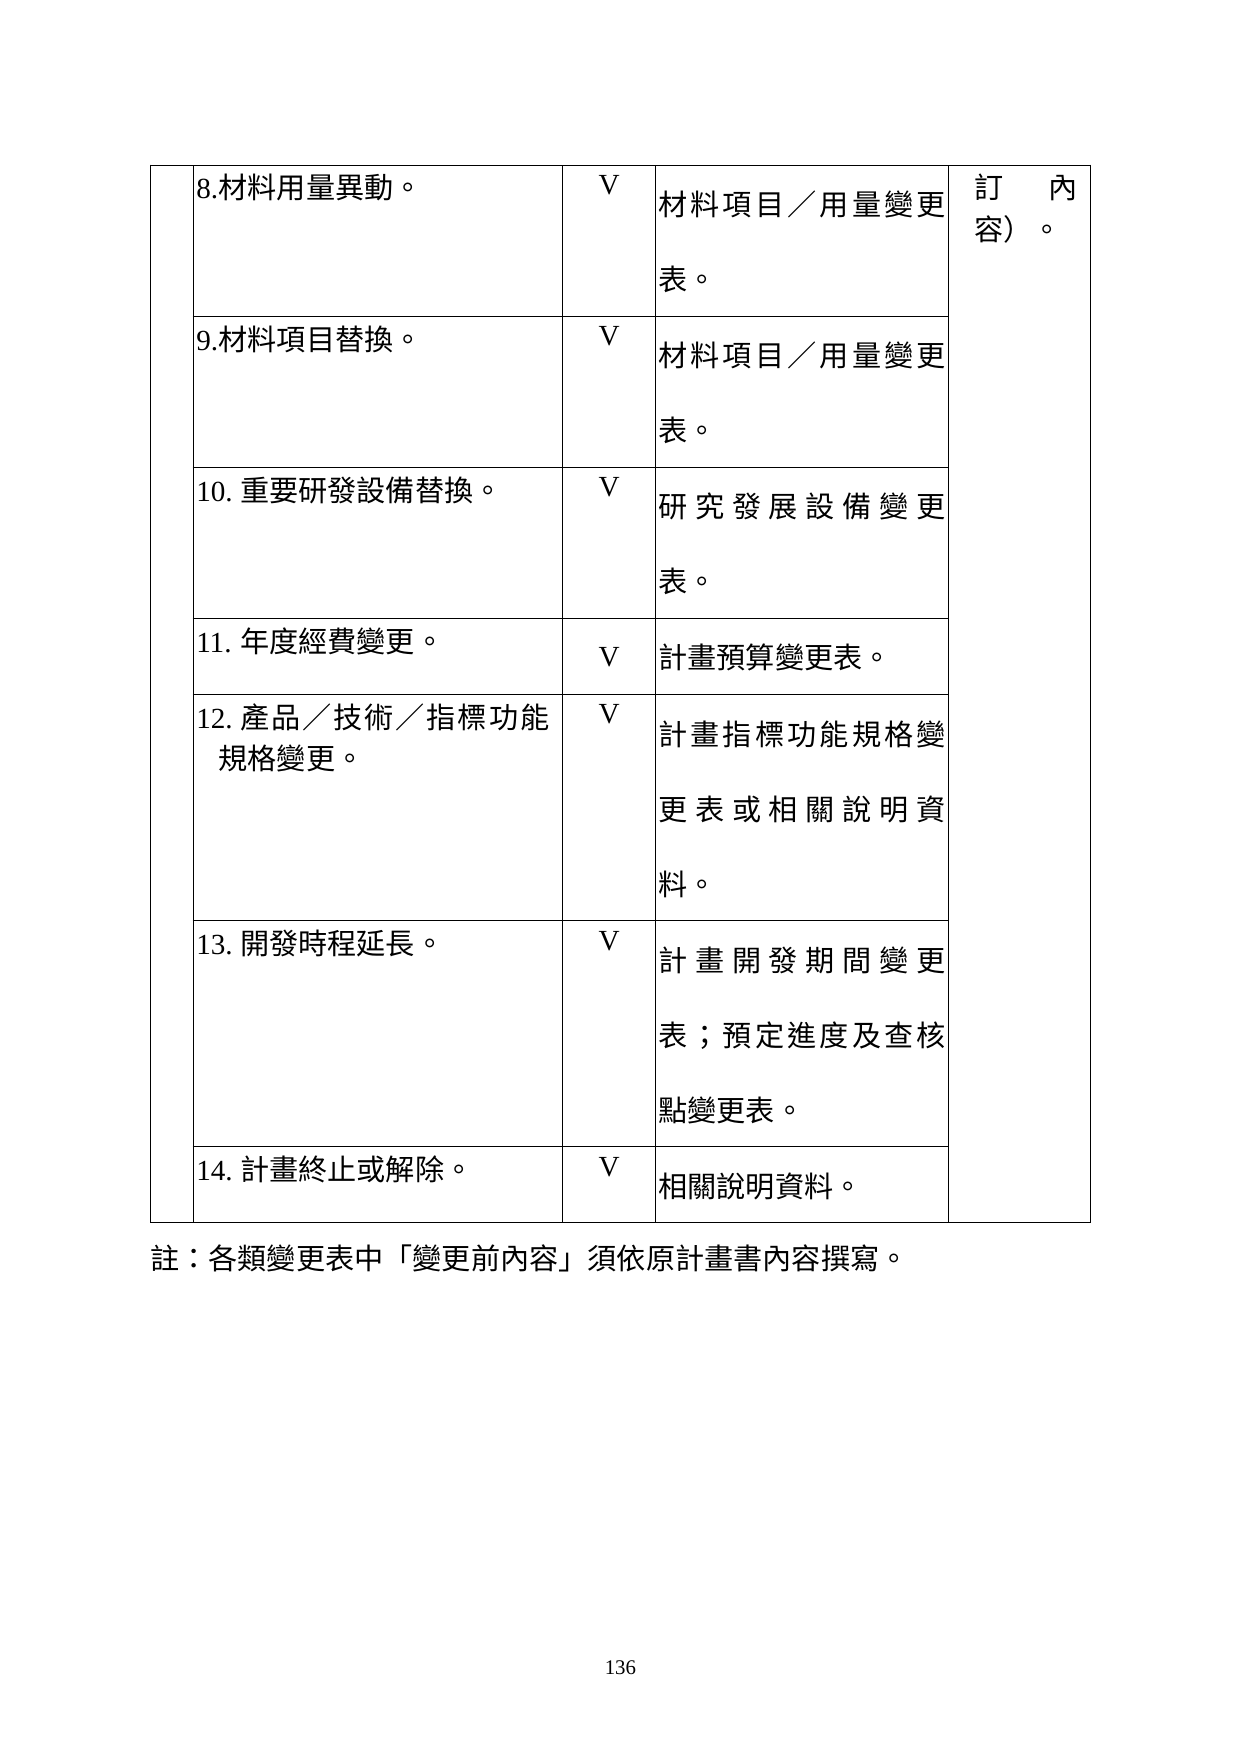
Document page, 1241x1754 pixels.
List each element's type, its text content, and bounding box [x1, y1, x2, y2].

table_cell 計畫終止或解除。 [194, 1147, 562, 1222]
table_cell 材料項目替換。 [194, 317, 562, 467]
table_cell 計畫開發期間變更表；預定進度及查核點變更表。 [656, 921, 948, 1146]
table_cell V [563, 695, 655, 920]
table_cell 材料項目／用量變更表。 [656, 166, 948, 316]
table_cell V [563, 619, 655, 694]
table_cell 年度經費變更。 [194, 619, 562, 694]
table_cell 材料項目／用量變更表。 [656, 317, 948, 467]
table_cell V [563, 317, 655, 467]
table_cell 計畫預算變更表。 [656, 619, 948, 694]
table_cell 重要研發設備替換。 [194, 468, 562, 618]
table_cell 產品／技術／指標功能規格變更。 [194, 695, 562, 920]
table_cell V [563, 166, 655, 316]
table_cell 研究發展設備變更表。 [656, 468, 948, 618]
table_cell 相關說明資料。 [656, 1147, 948, 1222]
table_cell 計畫指標功能規格變更表或相關說明資料。 [656, 695, 948, 920]
table_cell V [563, 1147, 655, 1222]
table_cell V [563, 468, 655, 618]
text 註：各類變更表中「變更前內容」須依原計畫書內容撰寫。 [150, 1235, 1090, 1278]
table_cell 材料用量異動。 [194, 166, 562, 316]
table_cell 開發時程延長。 [194, 921, 562, 1146]
table_cell V [563, 921, 655, 1146]
